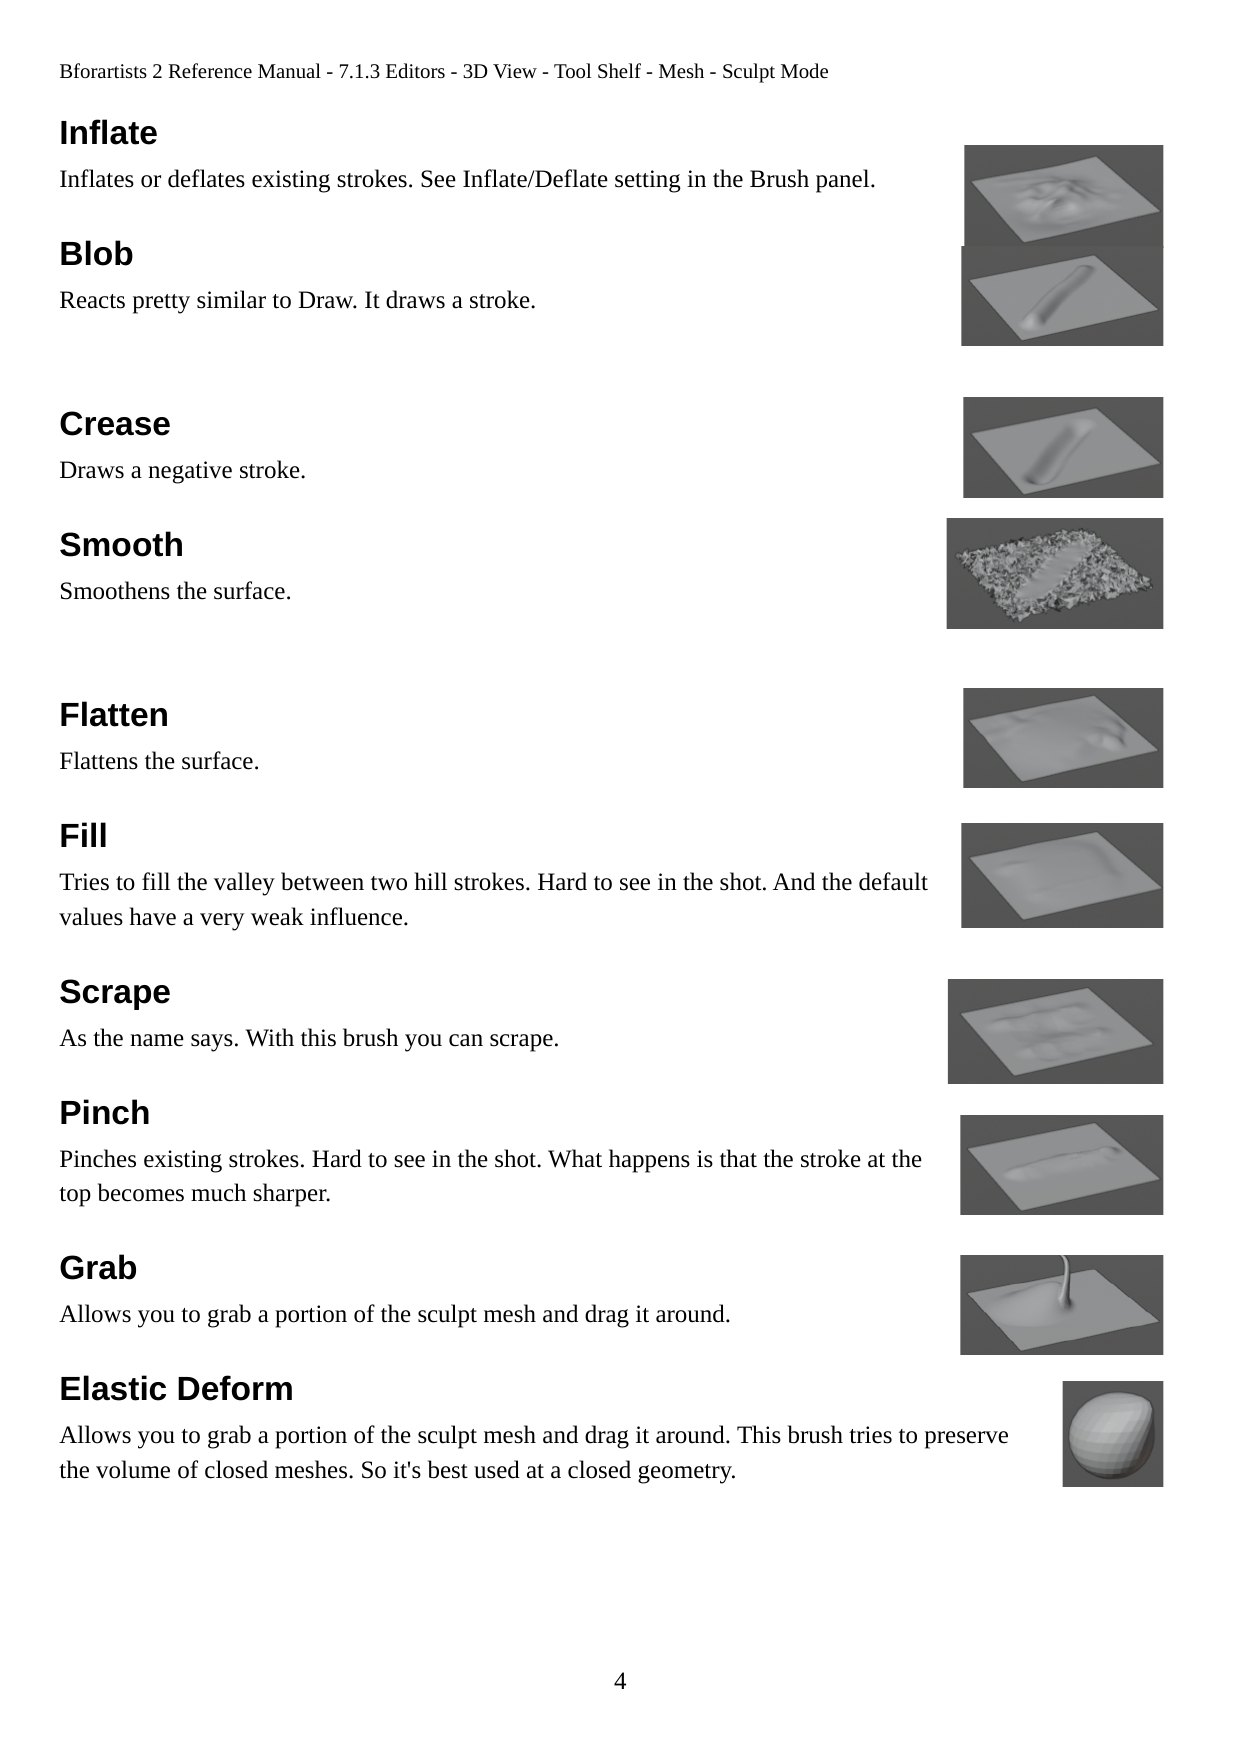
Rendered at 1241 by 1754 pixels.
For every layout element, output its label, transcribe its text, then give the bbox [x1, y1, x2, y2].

picture [961, 145, 1164, 346]
text Allows you to grab a portion of the sculpt mesh and drag it around. [59, 1299, 960, 1328]
text Pinches existing strokes. Hard to see in the shot. What happens is that the stroke at the top becomes much sharper. [59, 1144, 960, 1207]
subtitle Inflate [59, 113, 1181, 151]
subtitle Smooth [59, 525, 946, 563]
text Flattens the surface. [59, 746, 963, 775]
picture [960, 1255, 1164, 1355]
text [1164, 576, 1181, 605]
picture [960, 1115, 1164, 1215]
subtitle Pinch [59, 1092, 1181, 1131]
subtitle Fill [59, 816, 1181, 854]
subtitle Flatten [59, 695, 963, 733]
picture [1062, 1381, 1164, 1487]
text Tries to fill the valley between two hill strokes. Hard to see in the shot. And the default values have a very weak influence. [59, 867, 1181, 930]
picture [963, 397, 1164, 498]
subtitle Blob [59, 234, 964, 272]
subtitle [1164, 404, 1181, 442]
text Inflates or deflates existing strokes. See Inflate/Deflate setting in the Brush panel. [59, 164, 964, 192]
text Reacts pretty similar to Draw. It draws a stroke. [59, 285, 961, 313]
text Draws a negative stroke. [59, 455, 963, 484]
subtitle Elastic Deform [59, 1369, 1181, 1408]
text As the name says. With this brush you can scrape. [59, 1023, 947, 1051]
subtitle Crease [59, 404, 963, 442]
subtitle [1164, 695, 1181, 733]
subtitle Scrape [59, 971, 1181, 1010]
picture [946, 518, 1164, 629]
subtitle Grab [59, 1248, 1181, 1287]
subtitle [1164, 525, 1181, 563]
picture [961, 823, 1164, 928]
text Smoothens the surface. [59, 576, 946, 605]
picture [947, 979, 1164, 1084]
text [1164, 746, 1181, 775]
picture [963, 688, 1164, 788]
text [1164, 455, 1181, 484]
subtitle [1164, 234, 1181, 272]
text Allows you to grab a portion of the sculpt mesh and drag it around. This brush tries to preserve the volume of closed meshes. So it's best used at a closed geometry. [59, 1420, 1062, 1483]
